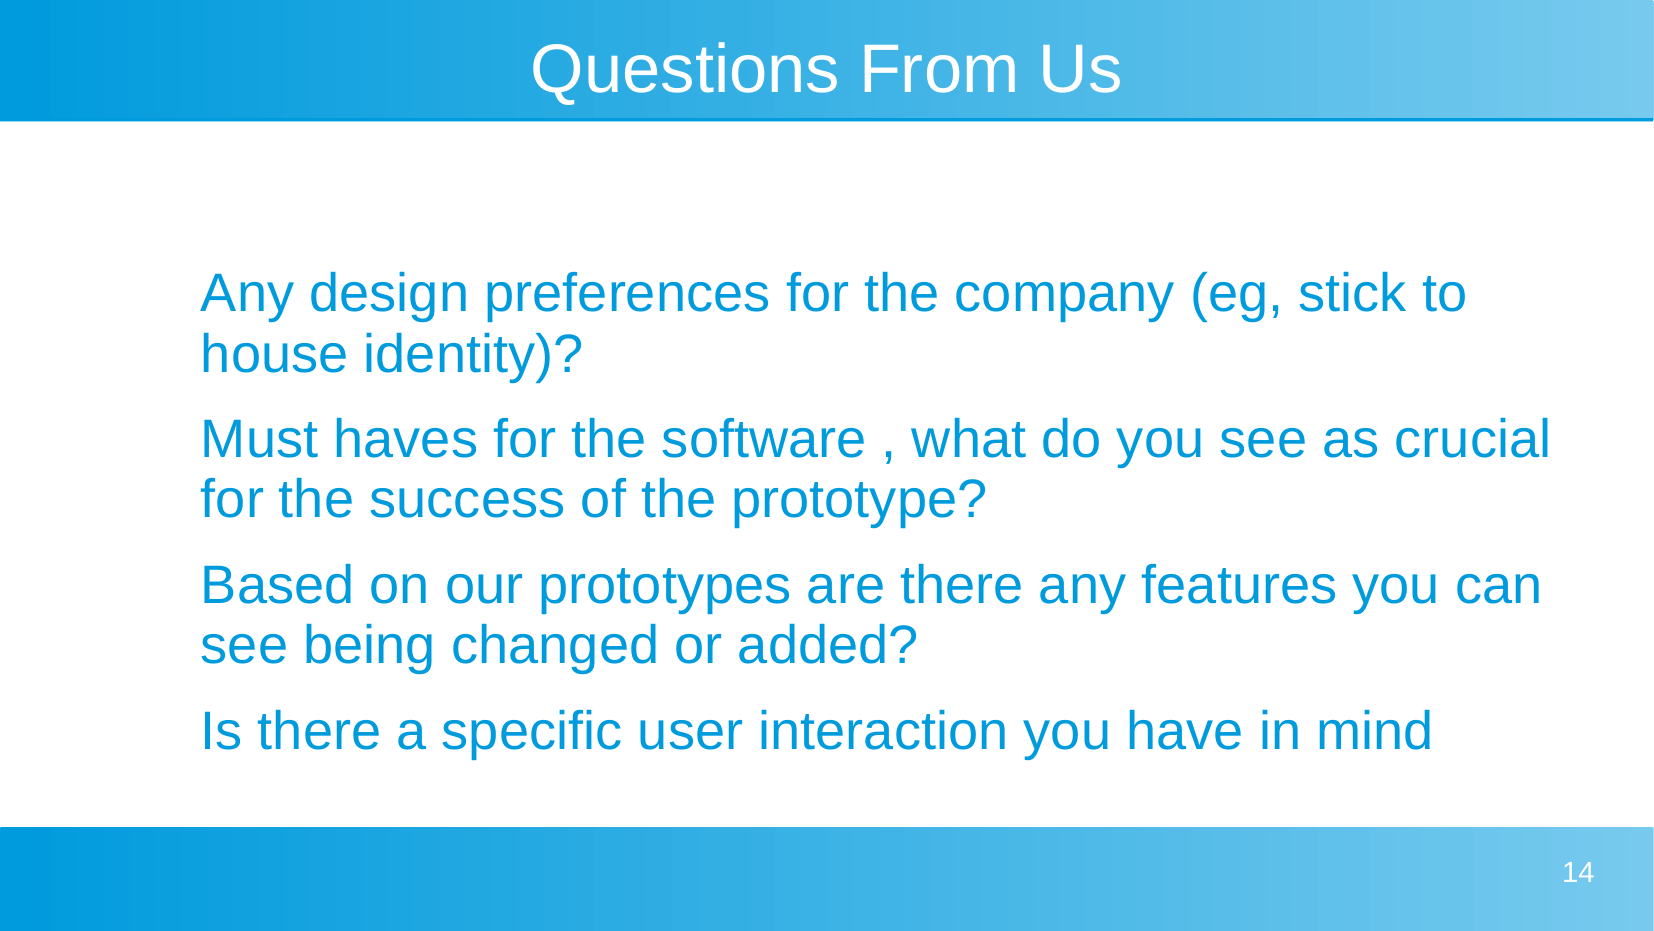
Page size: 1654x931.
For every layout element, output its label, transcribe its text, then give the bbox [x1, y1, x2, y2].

title Questions From Us [59, 29, 1595, 108]
list Any design preferences for the company (eg, stick to house identity)? Must haves for the software , what do you see as crucial for the success of the prototype? Based on our prototypes are there any features you can see being changed or added? Is there a specific user interaction you have in mind [59, 177, 1595, 768]
